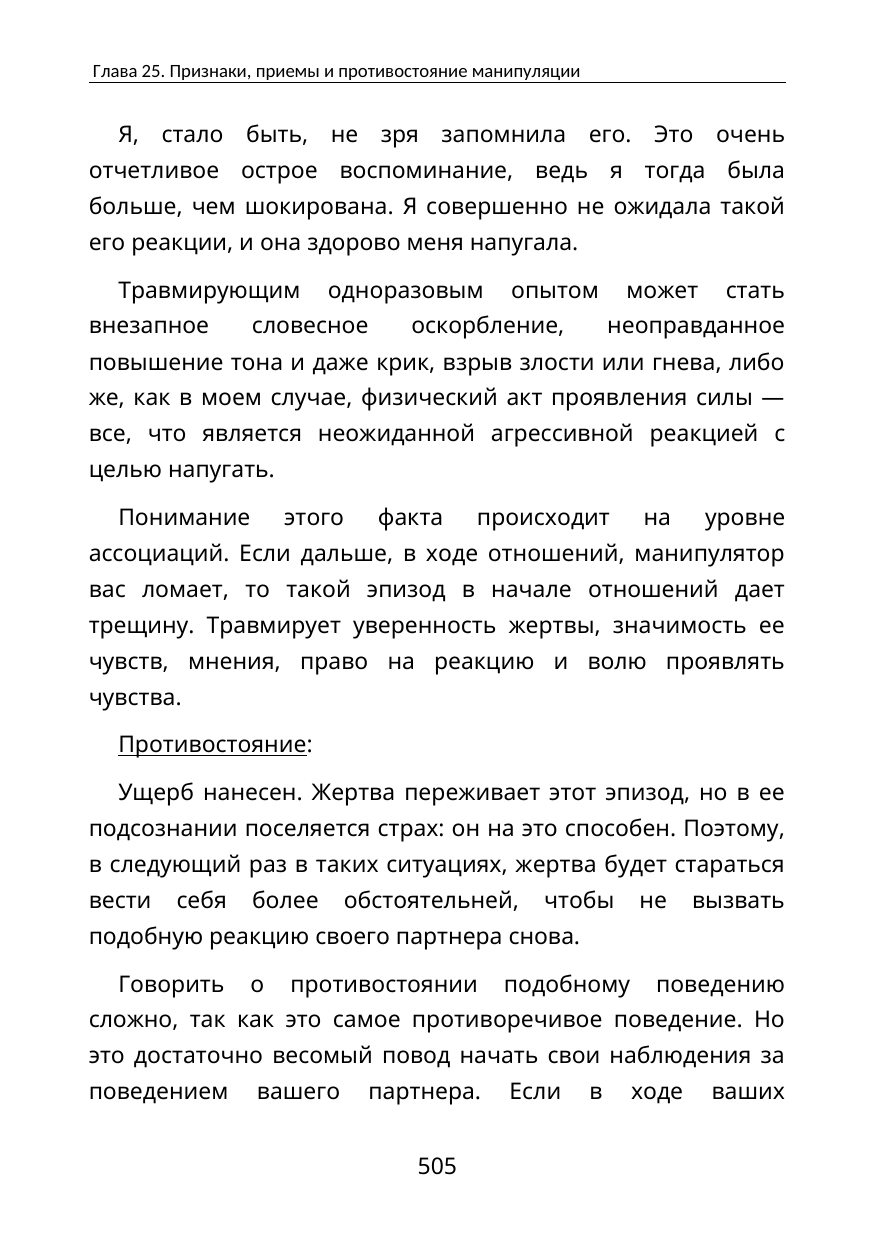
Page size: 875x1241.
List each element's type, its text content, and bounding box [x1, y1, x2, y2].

text Ущерб нанесен. Жертва переживает этот эпизод, но в ее подсознании поселяется страх: он на это способен. Поэтому, в следующий раз в таких ситуациях, жертва будет стараться вести себя более обстоятельней, чтобы не вызвать подобную реакцию своего партнера снова. [88, 776, 786, 951]
text Противостояние: [88, 728, 786, 759]
text Я, стало быть, не зря запомнила его. Это очень отчетливое острое воспоминание, ведь я тогда была больше, чем шокирована. Я совершенно не ожидала такой его реакции, и она здорово меня напугала. [88, 118, 786, 257]
text Травмирующим одноразовым опытом может стать внезапное словесное оскорбление, неоправданное повышение тона и даже крик, взрыв злости или гнева, либо же, как в моем случае, физический акт проявления силы — все, что является неожиданной агрессивной реакцией с целью напугать. [88, 273, 786, 484]
text Понимание этого факта происходит на уровне ассоциаций. Если дальше, в ходе отношений, манипулятор вас ломает, то такой эпизод в начале отношений дает трещину. Травмирует уверенность жертвы, значимость ее чувств, мнения, право на реакцию и волю проявлять чувства. [88, 501, 786, 712]
text Говорить о противостоянии подобному поведению сложно, так как это самое противоречивое поведение. Но это достаточно весомый повод начать свои наблюдения за поведением вашего партнера. Если в ходе ваших [88, 967, 786, 1107]
